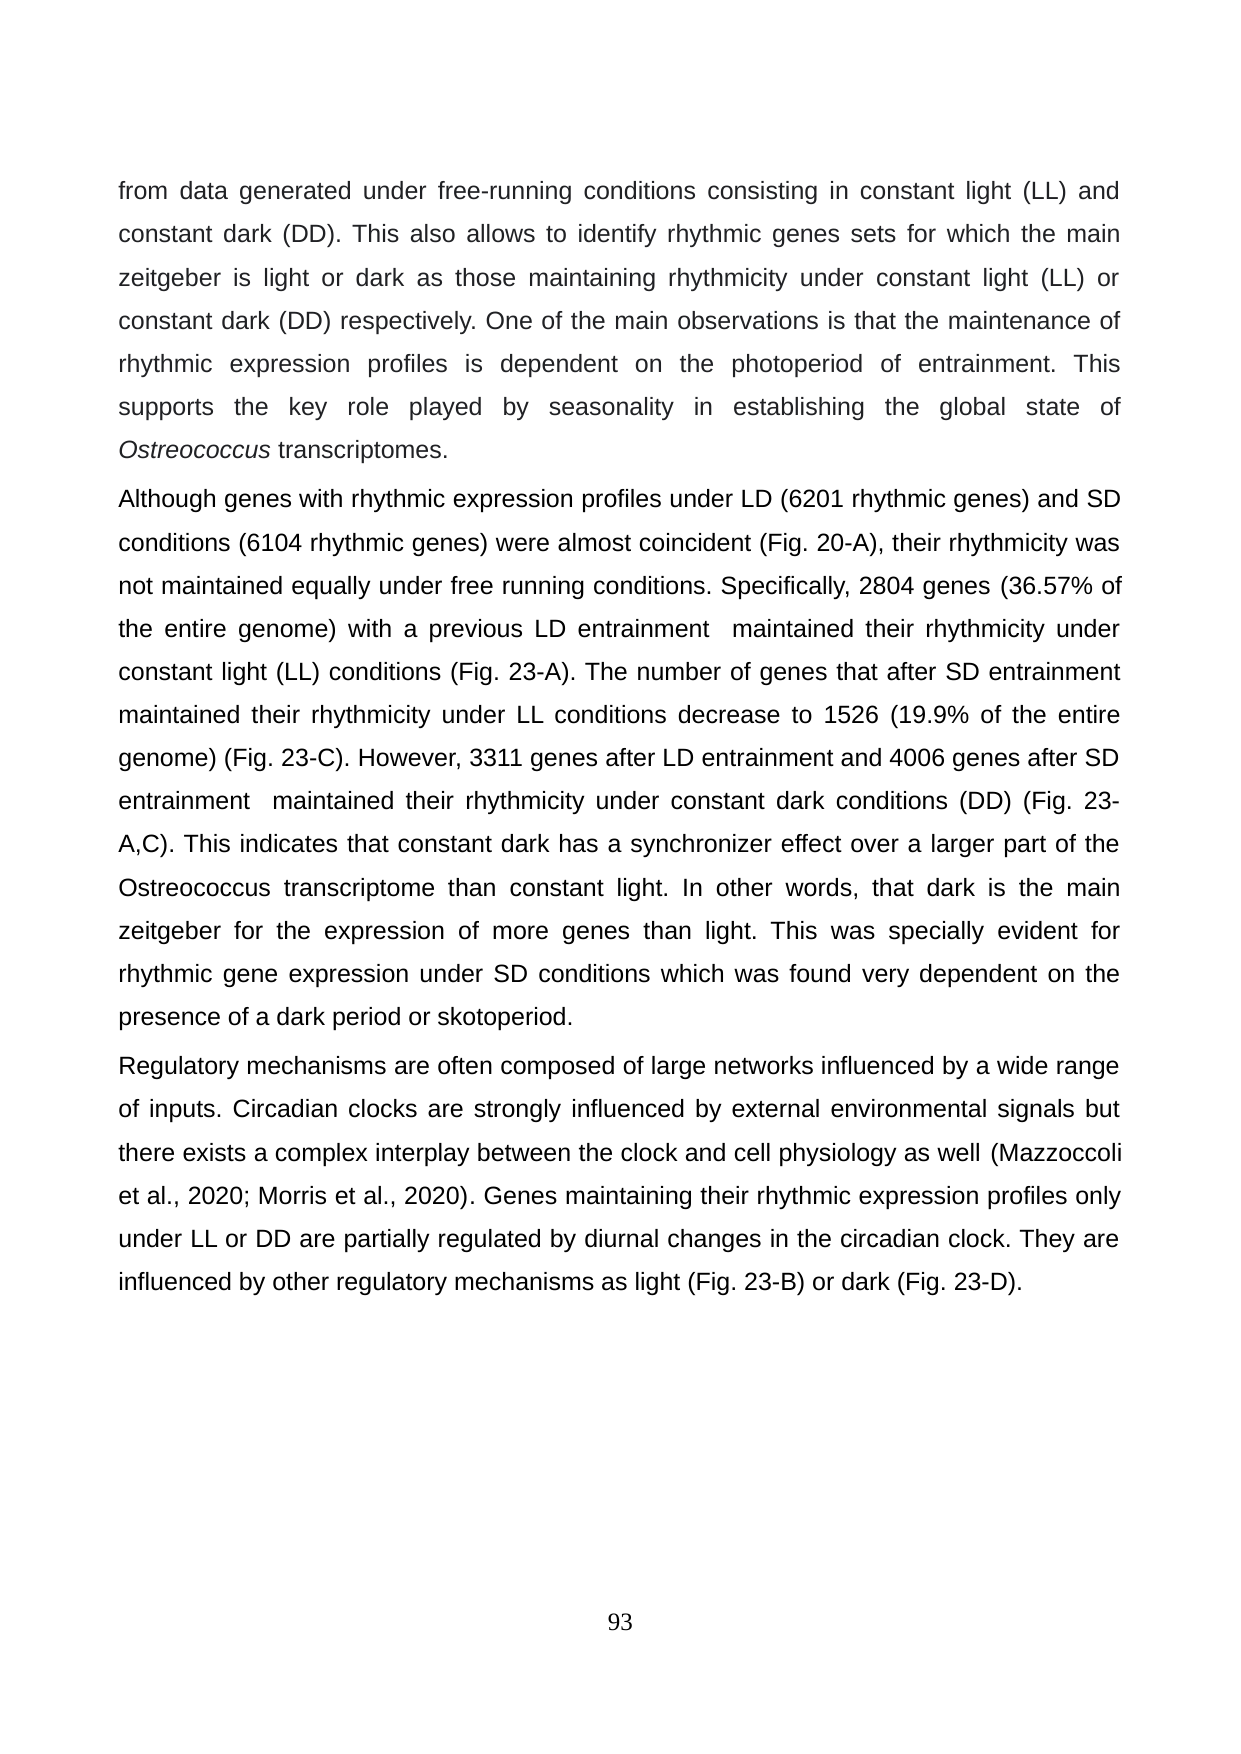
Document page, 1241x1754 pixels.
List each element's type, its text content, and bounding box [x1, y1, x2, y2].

text from data generated under free-running conditions consisting in constant light (LL) and constant dark (DD). This also allows to identify rhythmic genes sets for which the main zeitgeber is light or dark as those maintaining rhythmicity under constant light (LL) or constant dark (DD) respectively. One of the main observations is that the maintenance of rhythmic expression profiles is dependent on the photoperiod of entrainment. This supports the key role played by seasonality in establishing the global state of Ostreococcus transcriptomes. [118, 176, 1122, 464]
text Regulatory mechanisms are often composed of large networks influenced by a wide range of inputs. Circadian clocks are strongly influenced by external environmental signals but there exists a complex interplay between the clock and cell physiology as well (Mazzoccoli et al., 2020; Morris et al., 2020)⁠. Genes maintaining their rhythmic expression profiles only under LL or DD are partially regulated by diurnal changes in the circadian clock. They are influenced by other regulatory mechanisms as light (Fig. 23-B) or dark (Fig. 23-D). [118, 1051, 1122, 1296]
text Although genes with rhythmic expression profiles under LD (6201 rhythmic genes) and SD conditions (6104 rhythmic genes) were almost coincident (Fig. 20-A), their rhythmicity was not maintained equally under free running conditions. Specifically, 2804 genes (36.57% of the entire genome) with a previous LD entrainment maintained their rhythmicity under constant light (LL) conditions (Fig. 23-A). The number of genes that after SD entrainment maintained their rhythmicity under LL conditions decrease to 1526 (19.9% of the entire genome) (Fig. 23-C). However, 3311 genes after LD entrainment and 4006 genes after SD entrainment maintained their rhythmicity under constant dark conditions (DD) (Fig. 23-A,C). This indicates that constant dark has a synchronizer effect over a larger part of the Ostreococcus transcriptome than constant light. In other words, that dark is the main zeitgeber for the expression of more genes than light. This was specially evident for rhythmic gene expression under SD conditions which was found very dependent on the presence of a dark period or skotoperiod. [118, 484, 1122, 1031]
